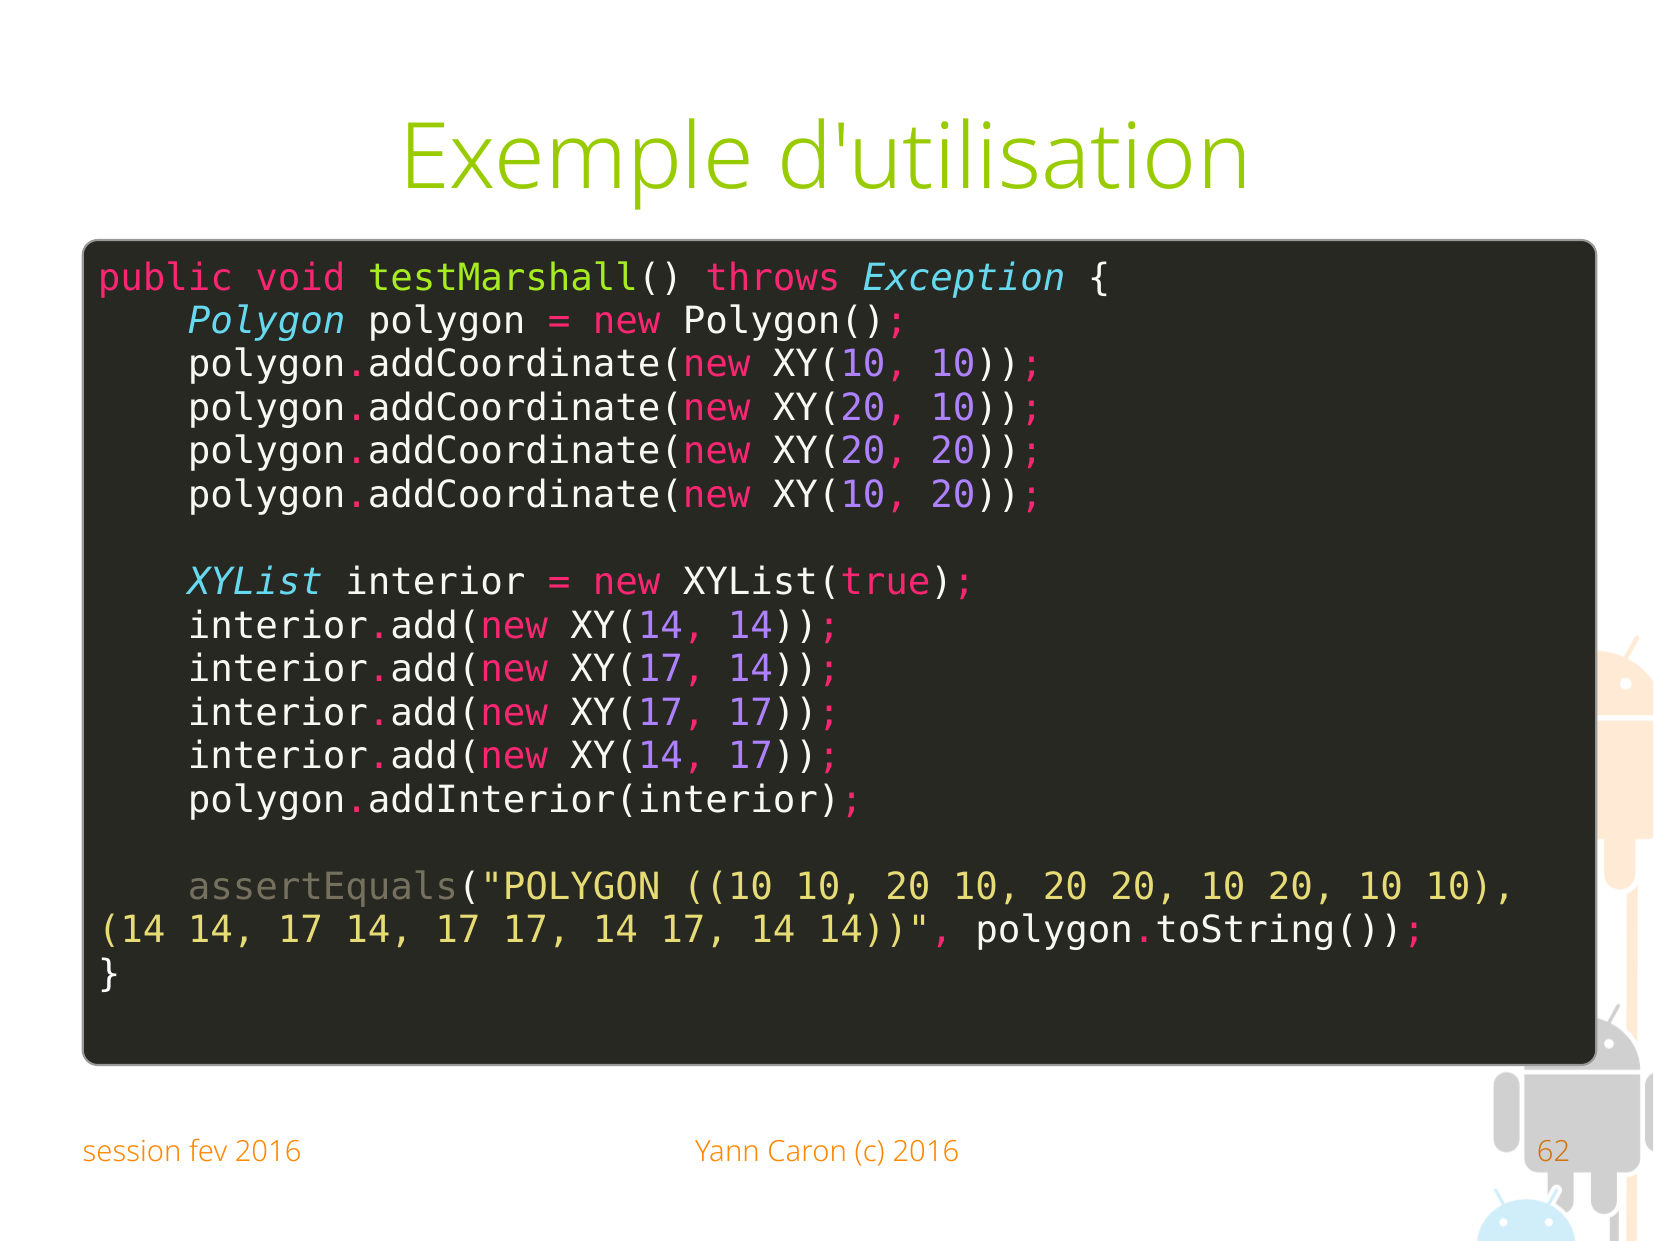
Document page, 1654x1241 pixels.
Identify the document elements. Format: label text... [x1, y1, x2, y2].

title Exemple d'utilisation [82, 49, 1571, 240]
text_box public void testMarshall() throws Exception { Polygon polygon = new Polygon(); polygon.addCoordinate(new XY(10, 10)); polygon.addCoordinate(new XY(20, 10)); polygon.addCoordinate(new XY(20, 20)); polygon.addCoordinate(new XY(10, 20)); XYList interior = new XYList(true); interior.add(new XY(14, 14)); interior.add(new XY(17, 14)); interior.add(new XY(17, 17)); interior.add(new XY(14, 17)); polygon.addInterior(interior); assertEquals("POLYGON ((10 10, 20 10, 20 20, 10 20, 10 10), (14 14, 17 14, 17 17, 14 17, 14 14))", polygon.toString()); } [82, 240, 1597, 1066]
picture [240, 423, 1654, 1241]
